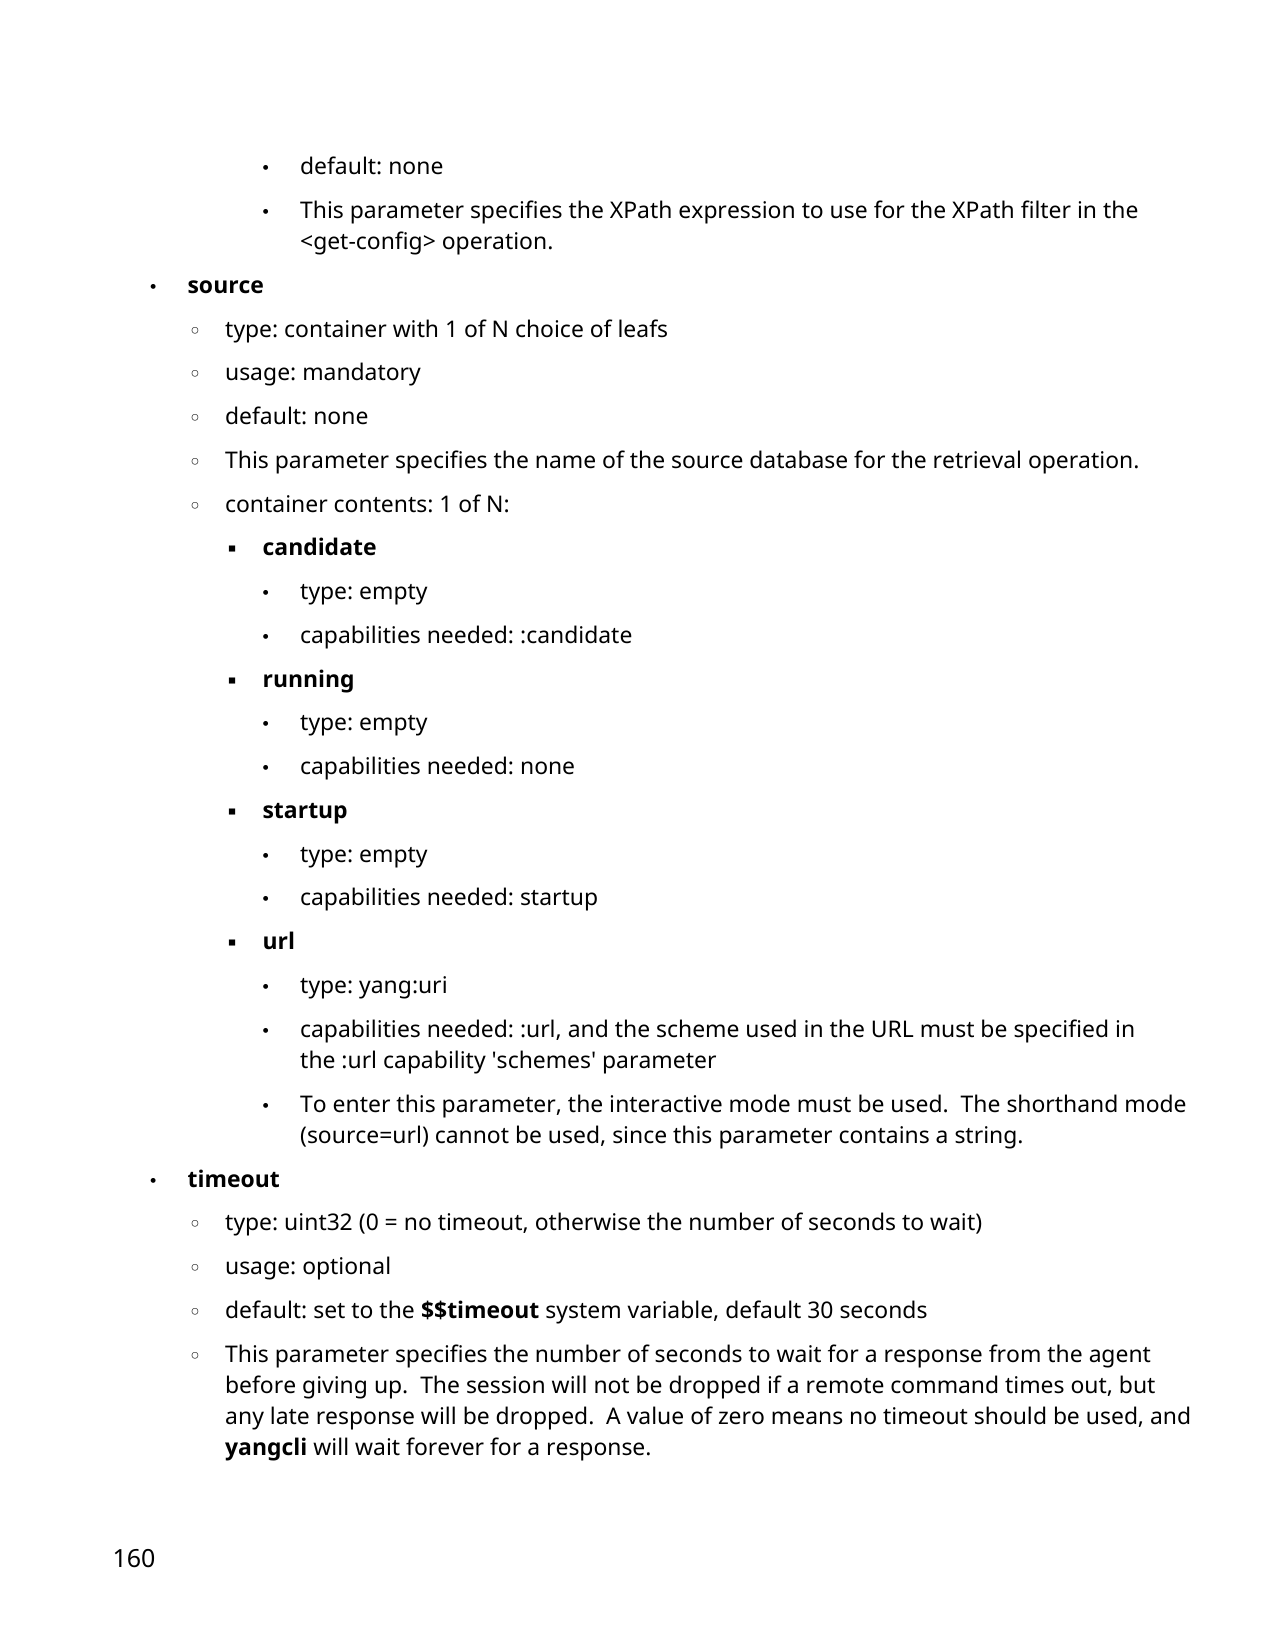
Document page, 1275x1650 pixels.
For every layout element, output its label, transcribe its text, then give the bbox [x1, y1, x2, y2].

list type: container with 1 of N choice of leafs [187, 312, 1200, 344]
list default: none [187, 400, 1200, 431]
list type: empty [262, 837, 1200, 869]
list usage: optional [187, 1250, 1200, 1281]
list type: empty [262, 706, 1200, 737]
list type: empty [262, 575, 1200, 606]
list This parameter specifies the XPath expression to use for the XPath filter in the <get-config> operation. [262, 194, 1200, 256]
list capabilities needed: :candidate [262, 619, 1200, 650]
list capabilities needed: none [262, 750, 1200, 781]
list url [225, 925, 1200, 956]
list startup [225, 794, 1200, 825]
list capabilities needed: :url, and the scheme used in the URL must be specified in the :url capability 'schemes' parameter [262, 1012, 1200, 1075]
list This parameter specifies the number of seconds to wait for a response from the agent before giving up. The session will not be dropped if a remote command times out, but any late response will be dropped. A value of zero means no timeout should be used, and yangcli will wait forever for a response. [187, 1337, 1200, 1462]
list candidate [225, 531, 1200, 562]
list default: none [262, 150, 1200, 181]
list running [225, 662, 1200, 694]
list type: uint32 (0 = no timeout, otherwise the number of seconds to wait) [187, 1206, 1200, 1237]
list type: yang:uri [262, 969, 1200, 1000]
list source [150, 269, 1200, 300]
list timeout [150, 1162, 1200, 1194]
list container contents: 1 of N: [187, 487, 1200, 519]
list usage: mandatory [187, 356, 1200, 387]
list default: set to the $$timeout system variable, default 30 seconds [187, 1294, 1200, 1325]
list To enter this parameter, the interactive mode must be used. The shorthand mode (source=url) cannot be used, since this parameter contains a string. [262, 1087, 1200, 1150]
list capabilities needed: startup [262, 881, 1200, 912]
list This parameter specifies the name of the source database for the retrieval operation. [187, 444, 1200, 475]
